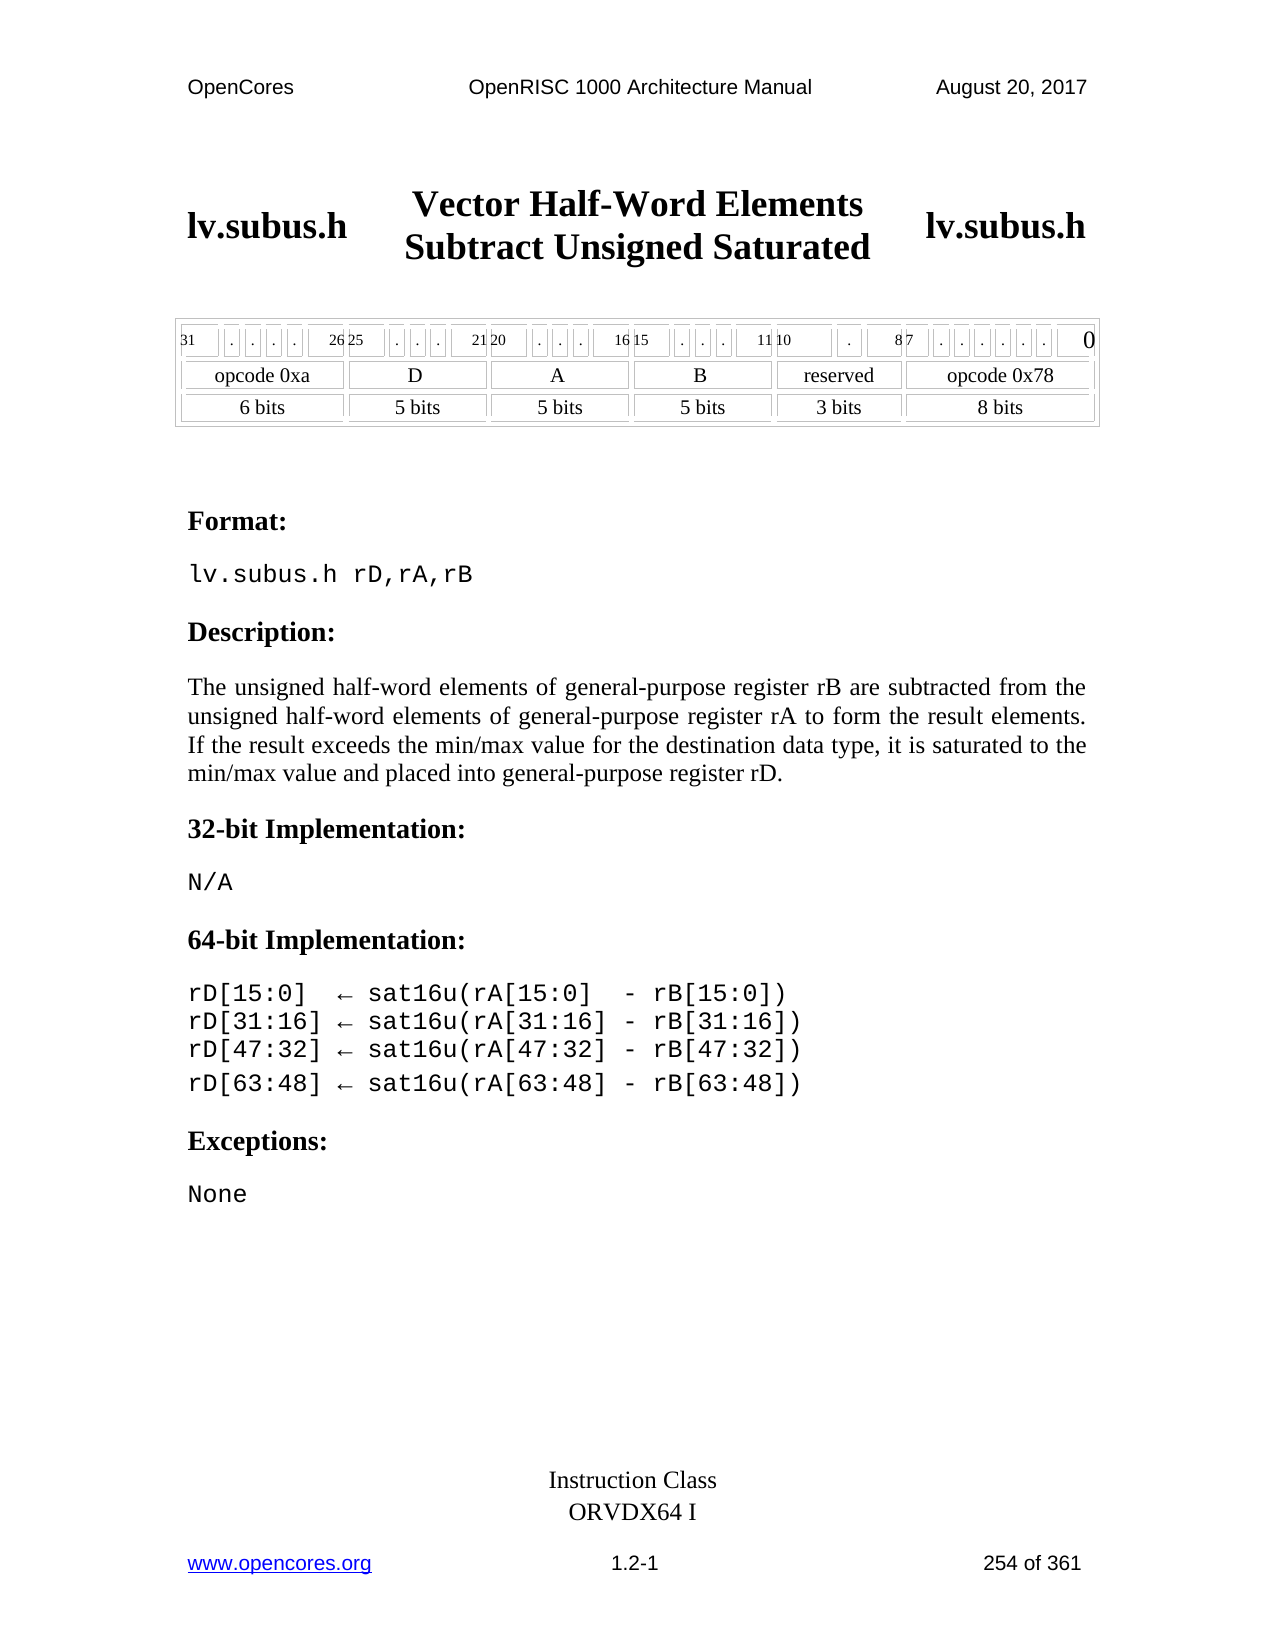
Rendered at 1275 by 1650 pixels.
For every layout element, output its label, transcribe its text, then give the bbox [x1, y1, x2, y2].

text rD[15:0] ← sat16u(rA[15:0] - rB[15:0]) rD[31:16] ← sat16u(rA[31:16] - rB[31:16]) rD[47:32] ← sat16u(rA[47:32] - rB[47:32]) rD[63:48] ← sat16u(rA[63:48] - rB[63:48]) [187, 980, 1087, 1099]
text Exceptions: [187, 1124, 1087, 1157]
text Format: [187, 504, 1087, 536]
text Description: [187, 615, 1087, 647]
text 64-bit Implementation: [187, 923, 1087, 955]
text N/A [187, 869, 1087, 898]
text 32-bit Implementation: [187, 812, 1087, 844]
text None [187, 1182, 1087, 1210]
text lv.subus.h rD,rA,rB [187, 561, 1087, 590]
text The unsigned half-word elements of general-purpose register rB are subtracted from the unsigned half-word elements of general-purpose register rA to form the result elements. If the result exceeds the min/max value for the destination data type, it is saturated to the min/max value and placed into general-purpose register rD. [187, 672, 1087, 787]
